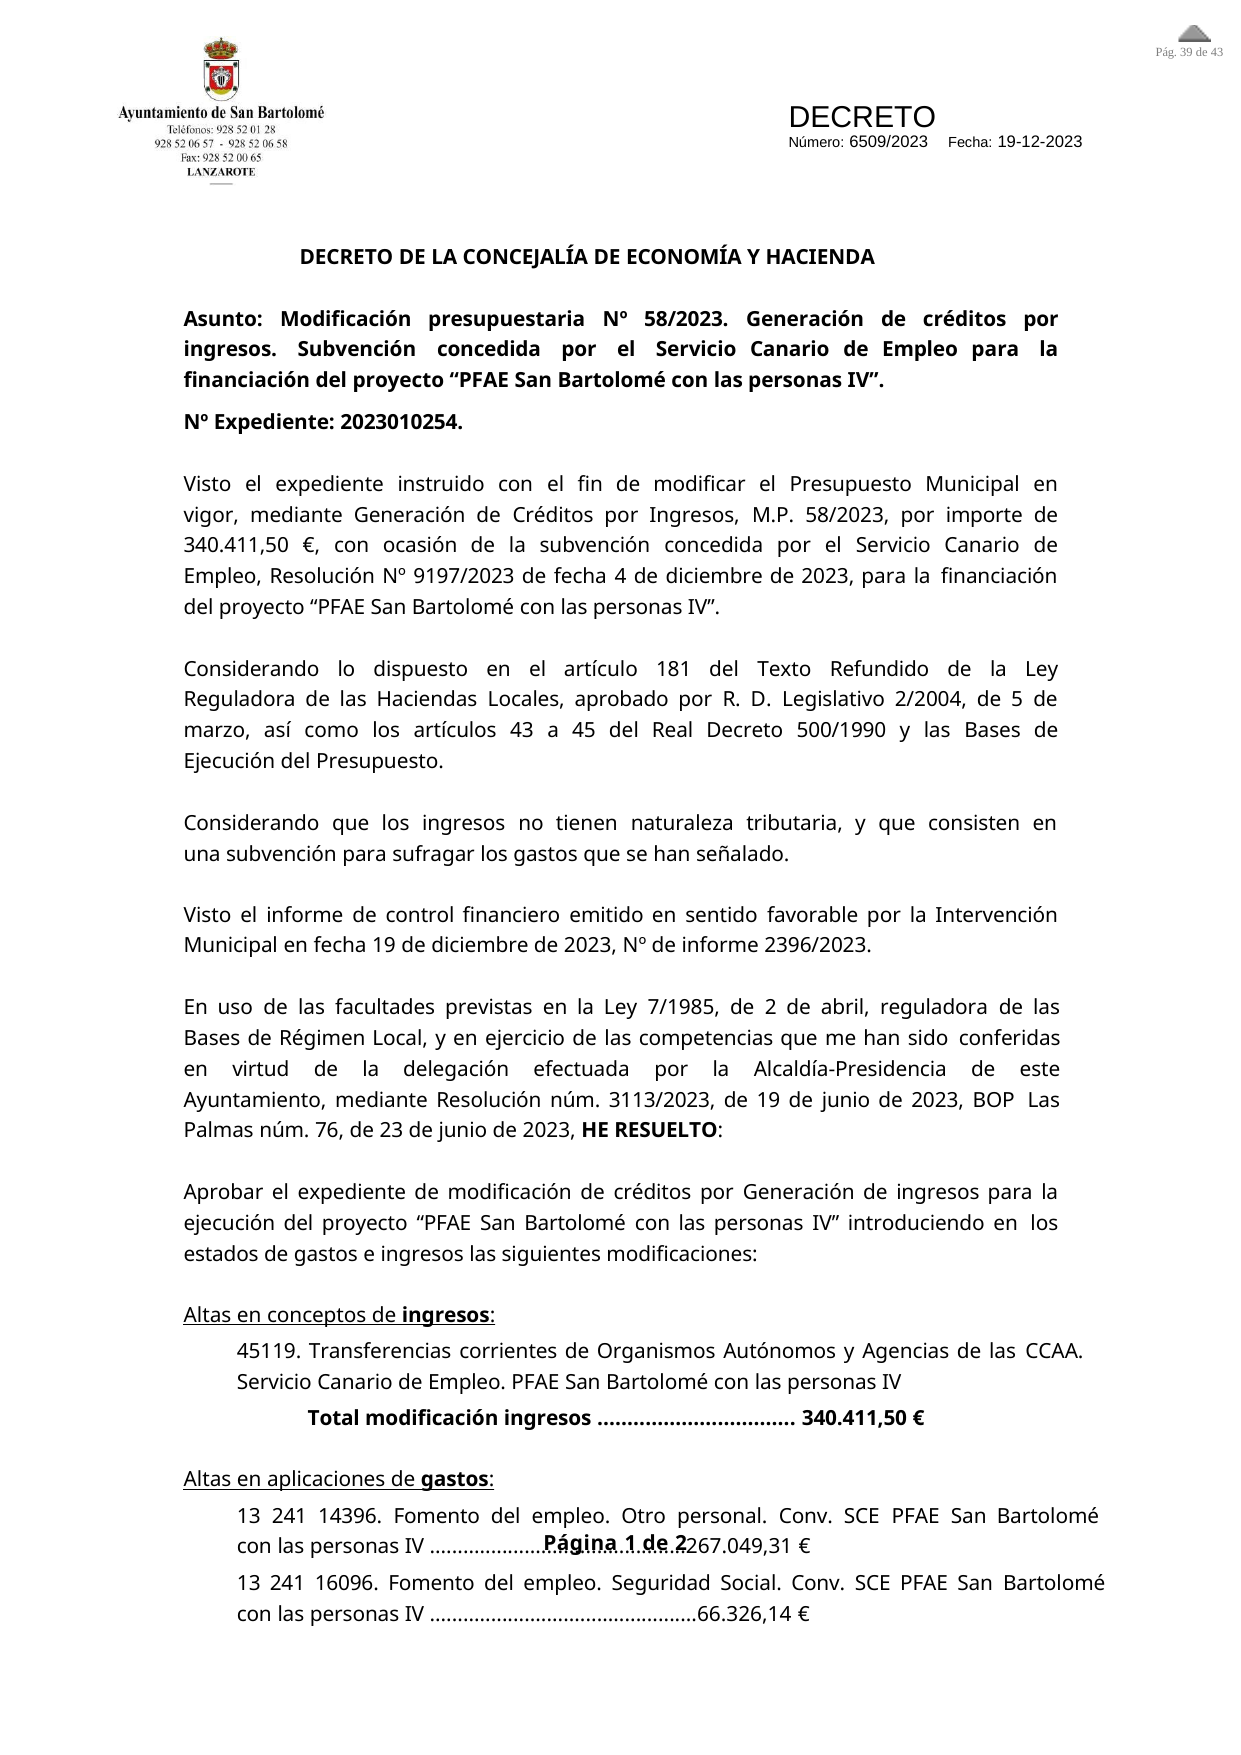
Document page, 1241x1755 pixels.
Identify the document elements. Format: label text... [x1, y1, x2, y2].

text Altas en conceptos de ingresos: [183, 1300, 1236, 1328]
text Asunto: Modificación presupuestaria Nº 58/2023. Generación de créditos por ingresos. Subvención concedida por el Servicio Canario de Empleo para la financiación del proyecto “PFAE San Bartolomé con las personas IV”. [183, 304, 1058, 394]
text Visto el informe de control financiero emitido en sentido favorable por la Intervención Municipal en fecha 19 de diciembre de 2023, Nº de informe 2396/2023. [183, 900, 1058, 959]
text En uso de las facultades previstas en la Ley 7/1985, de 2 de abril, reguladora de las Bases de Régimen Local, y en ejercicio de las competencias que me han sido conferidas en virtud de la delegación efectuada por la Alcaldía-Presidencia de este Ayuntamiento, mediante Resolución núm. 3113/2023, de 19 de junio de 2023, BOP Las Palmas núm. 76, de 23 de junio de 2023, HE RESUELTO: [183, 992, 1061, 1144]
text DECRETO [788, 104, 1236, 133]
text Número: 6509/2023 Fecha: 19-12-2023 [788, 133, 1236, 151]
text Altas en aplicaciones de gastos: [183, 1464, 1236, 1493]
text Nº Expediente: 2023010254. [183, 407, 1236, 436]
text 13 241 14396. Fomento del empleo. Otro personal. Conv. SCE PFAE San Bartolomé con las personas IV ..............................................267.049,31 € [237, 1501, 1109, 1560]
text Aprobar el expediente de modificación de créditos por Generación de ingresos para la ejecución del proyecto “PFAE San Bartolomé con las personas IV” introduciendo en los estados de gastos e ingresos las siguientes modificaciones: [183, 1177, 1059, 1267]
text Considerando que los ingresos no tienen naturaleza tributaria, y que consisten en una subvención para sufragar los gastos que se han señalado. [183, 808, 1058, 867]
subtitle DECRETO DE LA CONCEJALÍA DE ECONOMÍA Y HACIENDA [299, 242, 1236, 271]
text Considerando lo dispuesto en el artículo 181 del Texto Refundido de la Ley Reguladora de las Haciendas Locales, aprobado por R. D. Legislativo 2/2004, de 5 de marzo, así como los artículos 43 a 45 del Real Decreto 500/1990 y las Bases de Ejecución del Presupuesto. [183, 654, 1058, 775]
text Total modificación ingresos ................................. 340.411,50 € [183, 1403, 1236, 1432]
text 45119. Transferencias corrientes de Organismos Autónomos y Agencias de las CCAA. Servicio Canario de Empleo. PFAE San Bartolomé con las personas IV [237, 1336, 1109, 1395]
text Visto el expediente instruido con el fin de modificar el Presupuesto Municipal en vigor, mediante Generación de Créditos por Ingresos, M.P. 58/2023, por importe de 340.411,50 €, con ocasión de la subvención concedida por el Servicio Canario de Empleo, Resolución Nº 9197/2023 de fecha 4 de diciembre de 2023, para la financiación del proyecto “PFAE San Bartolomé con las personas IV”. [183, 469, 1059, 621]
text 13 241 16096. Fomento del empleo. Seguridad Social. Conv. SCE PFAE San Bartolomé con las personas IV ................................................66.326,14 € [237, 1568, 1109, 1627]
